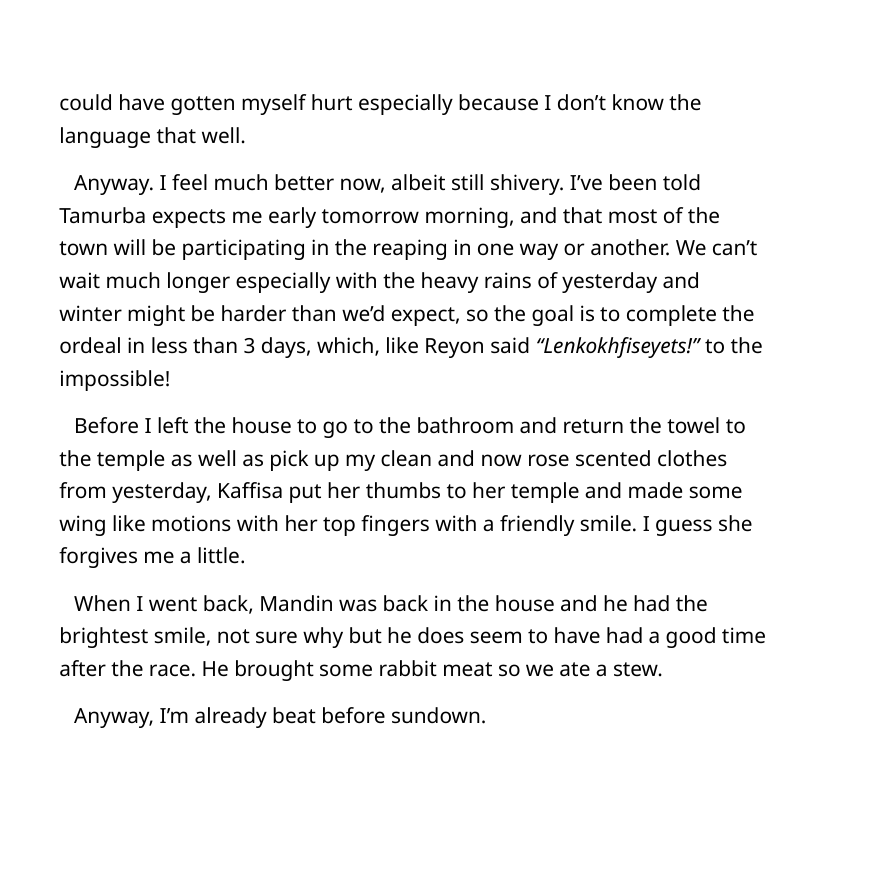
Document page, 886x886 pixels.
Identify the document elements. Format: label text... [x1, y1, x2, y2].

text could have gotten myself hurt especially because I don’t know the language that well. [59, 88, 768, 149]
text Anyway. I feel much better now, albeit still shivery. I’ve been told Tamurba expects me early tomorrow morning, and that most of the town will be participating in the reaping in one way or another. We can’t wait much longer especially with the heavy rains of yesterday and winter might be harder than we’d expect, so the goal is to complete the ordeal in less than 3 days, which, like Reyon said “Lenkokhfiseyets!” to the impossible! [59, 168, 768, 392]
text Before I left the house to go to the bathroom and return the towel to the temple as well as pick up my clean and now rose scented clothes from yesterday, Kaffisa put her thumbs to her temple and made some wing like motions with her top fingers with a friendly smile. I guess she forgives me a little. [59, 411, 768, 570]
text Anyway, I’m already beat before sundown. [59, 701, 768, 729]
text When I went back, Mandin was back in the house and he had the brightest smile, not sure why but he does seem to have had a good time after the race. He brought some rabbit meat so we ate a stew. [59, 589, 768, 682]
